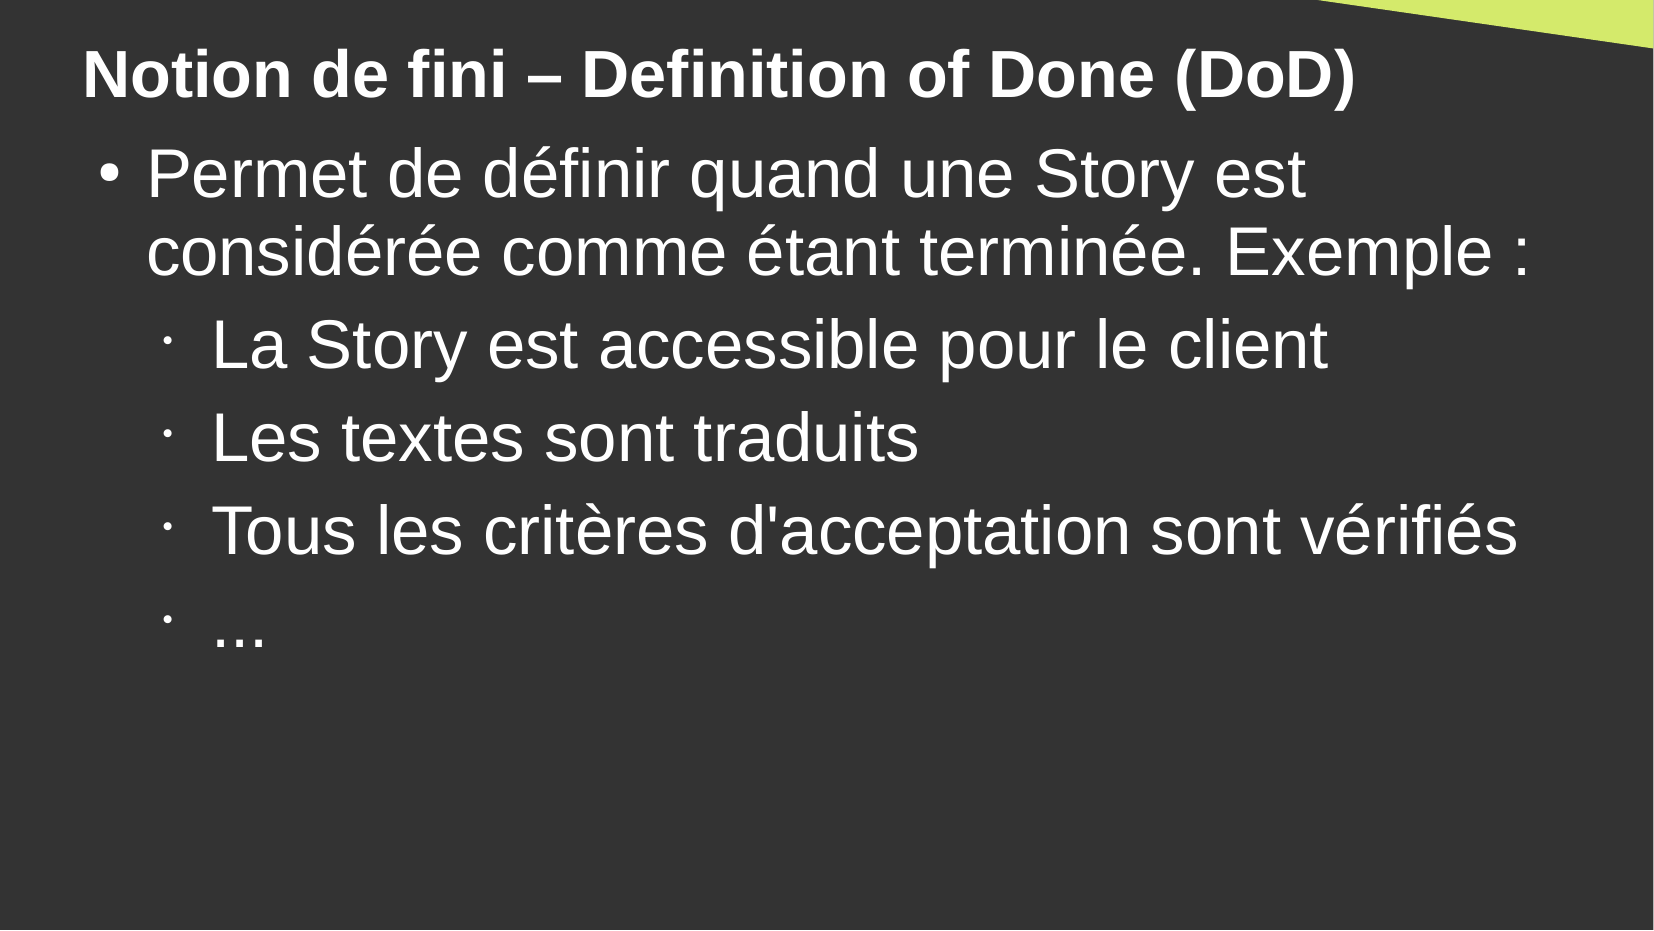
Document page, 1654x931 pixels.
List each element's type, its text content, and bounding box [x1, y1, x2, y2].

list Permet de définir quand une Story est considérée comme étant terminée. Exemple : La Story est accessible pour le client Les textes sont traduits Tous les critères d'acceptation sont vérifiés ... [80, 135, 1620, 777]
title Notion de fini – Definition of Done (DoD) [82, 37, 1571, 122]
text_box [1317, 0, 1654, 49]
